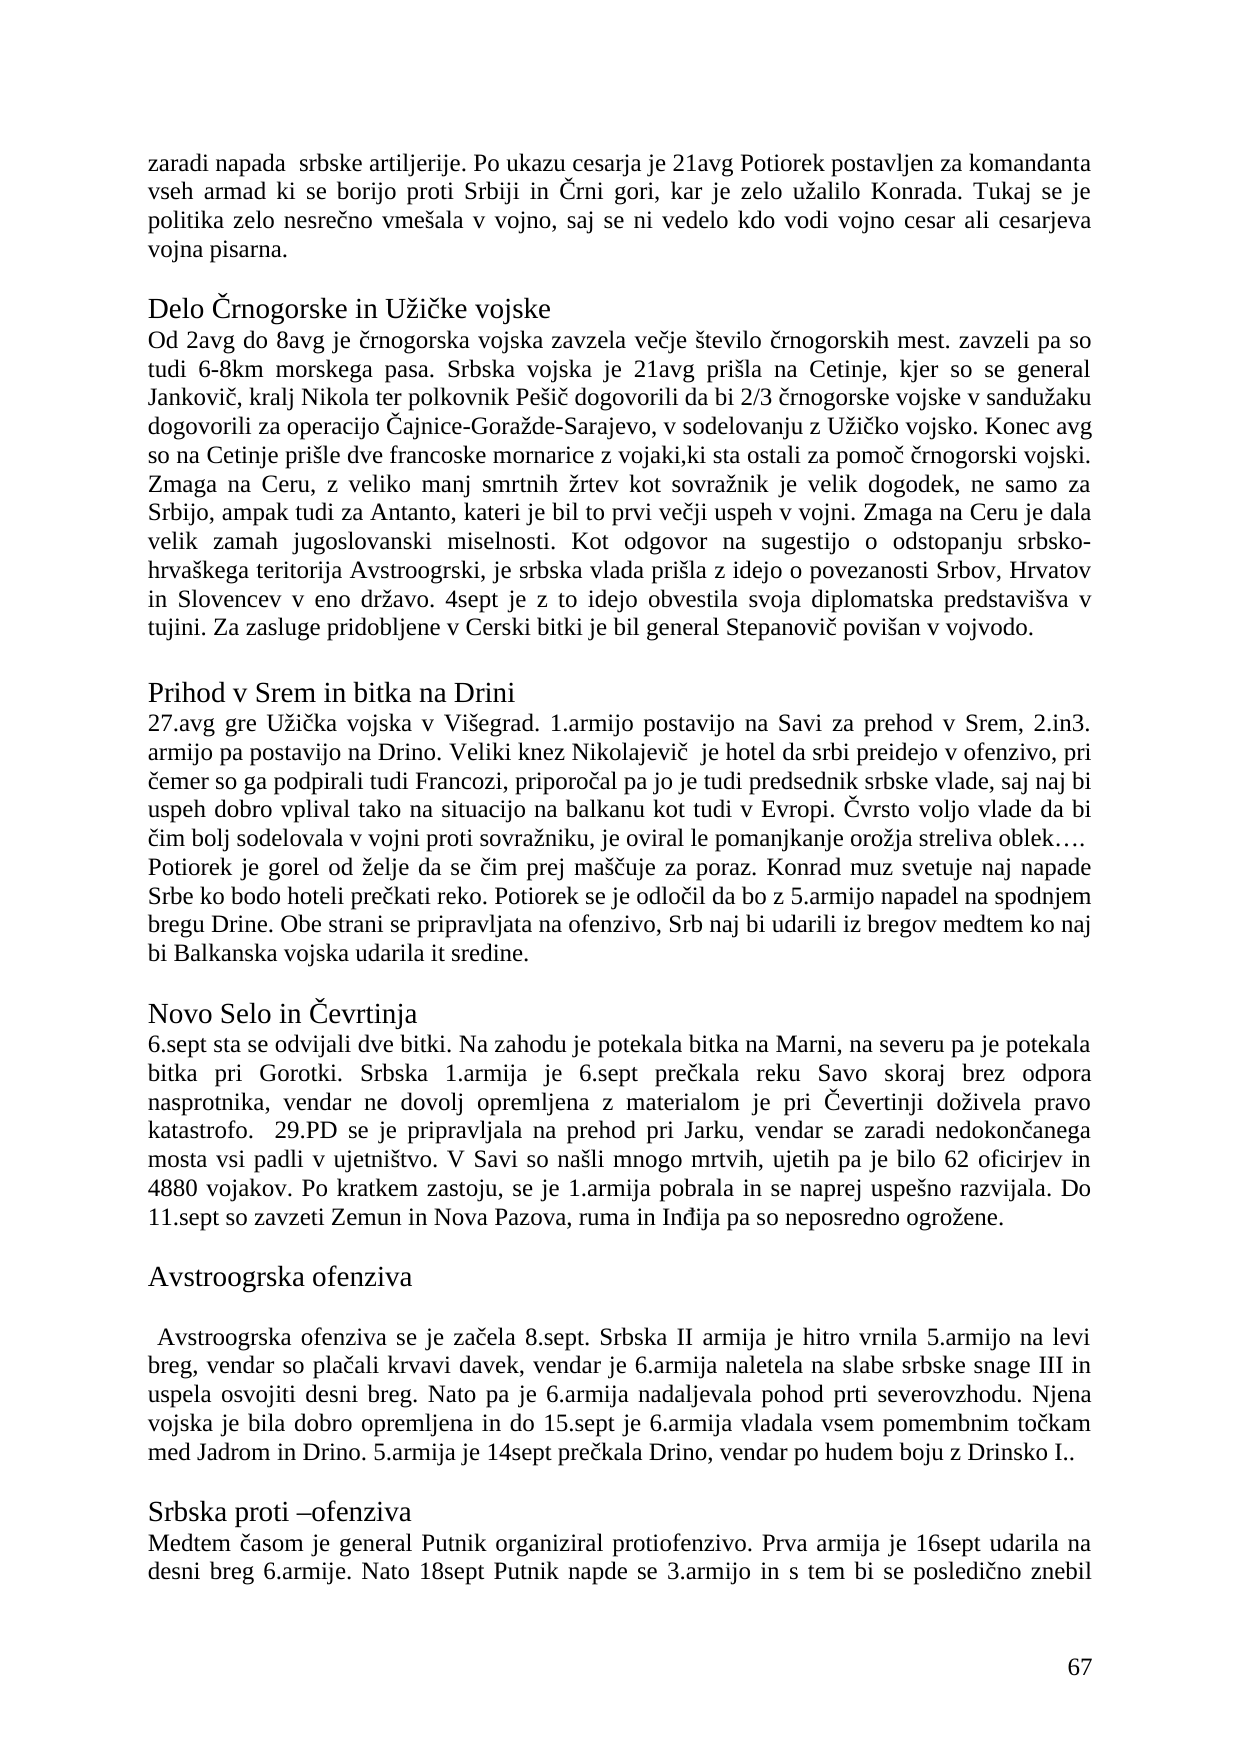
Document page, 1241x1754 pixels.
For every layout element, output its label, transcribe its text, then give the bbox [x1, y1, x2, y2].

text zaradi napada srbske artiljerije. Po ukazu cesarja je 21avg Potiorek postavljen za komandanta vseh armad ki se borijo proti Srbiji in Črni gori, kar je zelo užalilo Konrada. Tukaj se je politika zelo nesrečno vmešala v vojno, saj se ni vedelo kdo vodi vojno cesar ali cesarjeva vojna pisarna. [148, 148, 1093, 263]
text Potiorek je gorel od želje da se čim prej maščuje za poraz. Konrad muz svetuje naj napade Srbe ko bodo hoteli prečkati reko. Potiorek se je odločil da bo z 5.armijo napadel na spodnjem bregu Drine. Obe strani se pripravljata na ofenzivo, Srb naj bi udarili iz bregov medtem ko naj bi Balkanska vojska udarila it sredine. [148, 852, 1093, 967]
text 6.sept sta se odvijali dve bitki. Na zahodu je potekala bitka na Marni, na severu pa je potekala bitka pri Gorotki. Srbska 1.armija je 6.sept prečkala reku Savo skoraj brez odpora nasprotnika, vendar ne dovolj opremljena z materialom je pri Čevertinji doživela pravo katastrofo. 29.PD se je pripravljala na prehod pri Jarku, vendar se zaradi nedokončanega mosta vsi padli v ujetništvo. V Savi so našli mnogo mrtvih, ujetih pa je bilo 62 oficirjev in 4880 vojakov. Po kratkem zastoju, se je 1.armija pobrala in se naprej uspešno razvijala. Do 11.sept so zavzeti Zemun in Nova Pazova, ruma in Inđija pa so neposredno ogrožene. [148, 1029, 1093, 1231]
text Srbska proti –ofenziva [148, 1494, 1093, 1528]
text Avstroogrska ofenziva se je začela 8.sept. Srbska II armija je hitro vrnila 5.armijo na levi breg, vendar so plačali krvavi davek, vendar je 6.armija naletela na slabe srbske snage III in uspela osvojiti desni breg. Nato pa je 6.armija nadaljevala pohod prti severovzhodu. Njena vojska je bila dobro opremljena in do 15.sept je 6.armija vladala vsem pomembnim točkam med Jadrom in Drino. 5.armija je 14sept prečkala Drino, vendar po hudem boju z Drinsko I.. [148, 1322, 1093, 1465]
text Prihod v Srem in bitka na Drini [148, 675, 1093, 708]
text Novo Selo in Čevrtinja [148, 996, 1093, 1029]
text Avstroogrska ofenziva [148, 1259, 1093, 1293]
text 27.avg gre Užička vojska v Višegrad. 1.armijo postavijo na Savi za prehod v Srem, 2.in3. armijo pa postavijo na Drino. Veliki knez Nikolajevič je hotel da srbi preidejo v ofenzivo, pri čemer so ga podpirali tudi Francozi, priporočal pa jo je tudi predsednik srbske vlade, saj naj bi uspeh dobro vplival tako na situacijo na balkanu kot tudi v Evropi. Čvrsto voljo vlade da bi čim bolj sodelovala v vojni proti sovražniku, je oviral le pomanjkanje orožja streliva oblek…. [148, 708, 1093, 852]
text Delo Črnogorske in Užičke vojske [148, 291, 1093, 325]
text Od 2avg do 8avg je črnogorska vojska zavzela večje število črnogorskih mest. zavzeli pa so tudi 6-8km morskega pasa. Srbska vojska je 21avg prišla na Cetinje, kjer so se general Jankovič, kralj Nikola ter polkovnik Pešič dogovorili da bi 2/3 črnogorske vojske v sandužaku dogovorili za operacijo Čajnice-Goražde-Sarajevo, v sodelovanju z Užičko vojsko. Konec avg so na Cetinje prišle dve francoske mornarice z vojaki,ki sta ostali za pomoč črnogorski vojski. Zmaga na Ceru, z veliko manj smrtnih žrtev kot sovražnik je velik dogodek, ne samo za Srbijo, ampak tudi za Antanto, kateri je bil to prvi večji uspeh v vojni. Zmaga na Ceru je dala velik zamah jugoslovanski miselnosti. Kot odgovor na sugestijo o odstopanju srbsko-hrvaškega teritorija Avstroogrski, je srbska vlada prišla z idejo o povezanosti Srbov, Hrvatov in Slovencev v eno državo. 4sept je z to idejo obvestila svoja diplomatska predstavišva v tujini. Za zasluge pridobljene v Cerski bitki je bil general Stepanovič povišan v vojvodo. [148, 325, 1093, 641]
text Medtem časom je general Putnik organiziral protiofenzivo. Prva armija je 16sept udarila na desni breg 6.armije. Nato 18sept Putnik napde se 3.armijo in s tem bi se posledično znebil [148, 1528, 1093, 1585]
